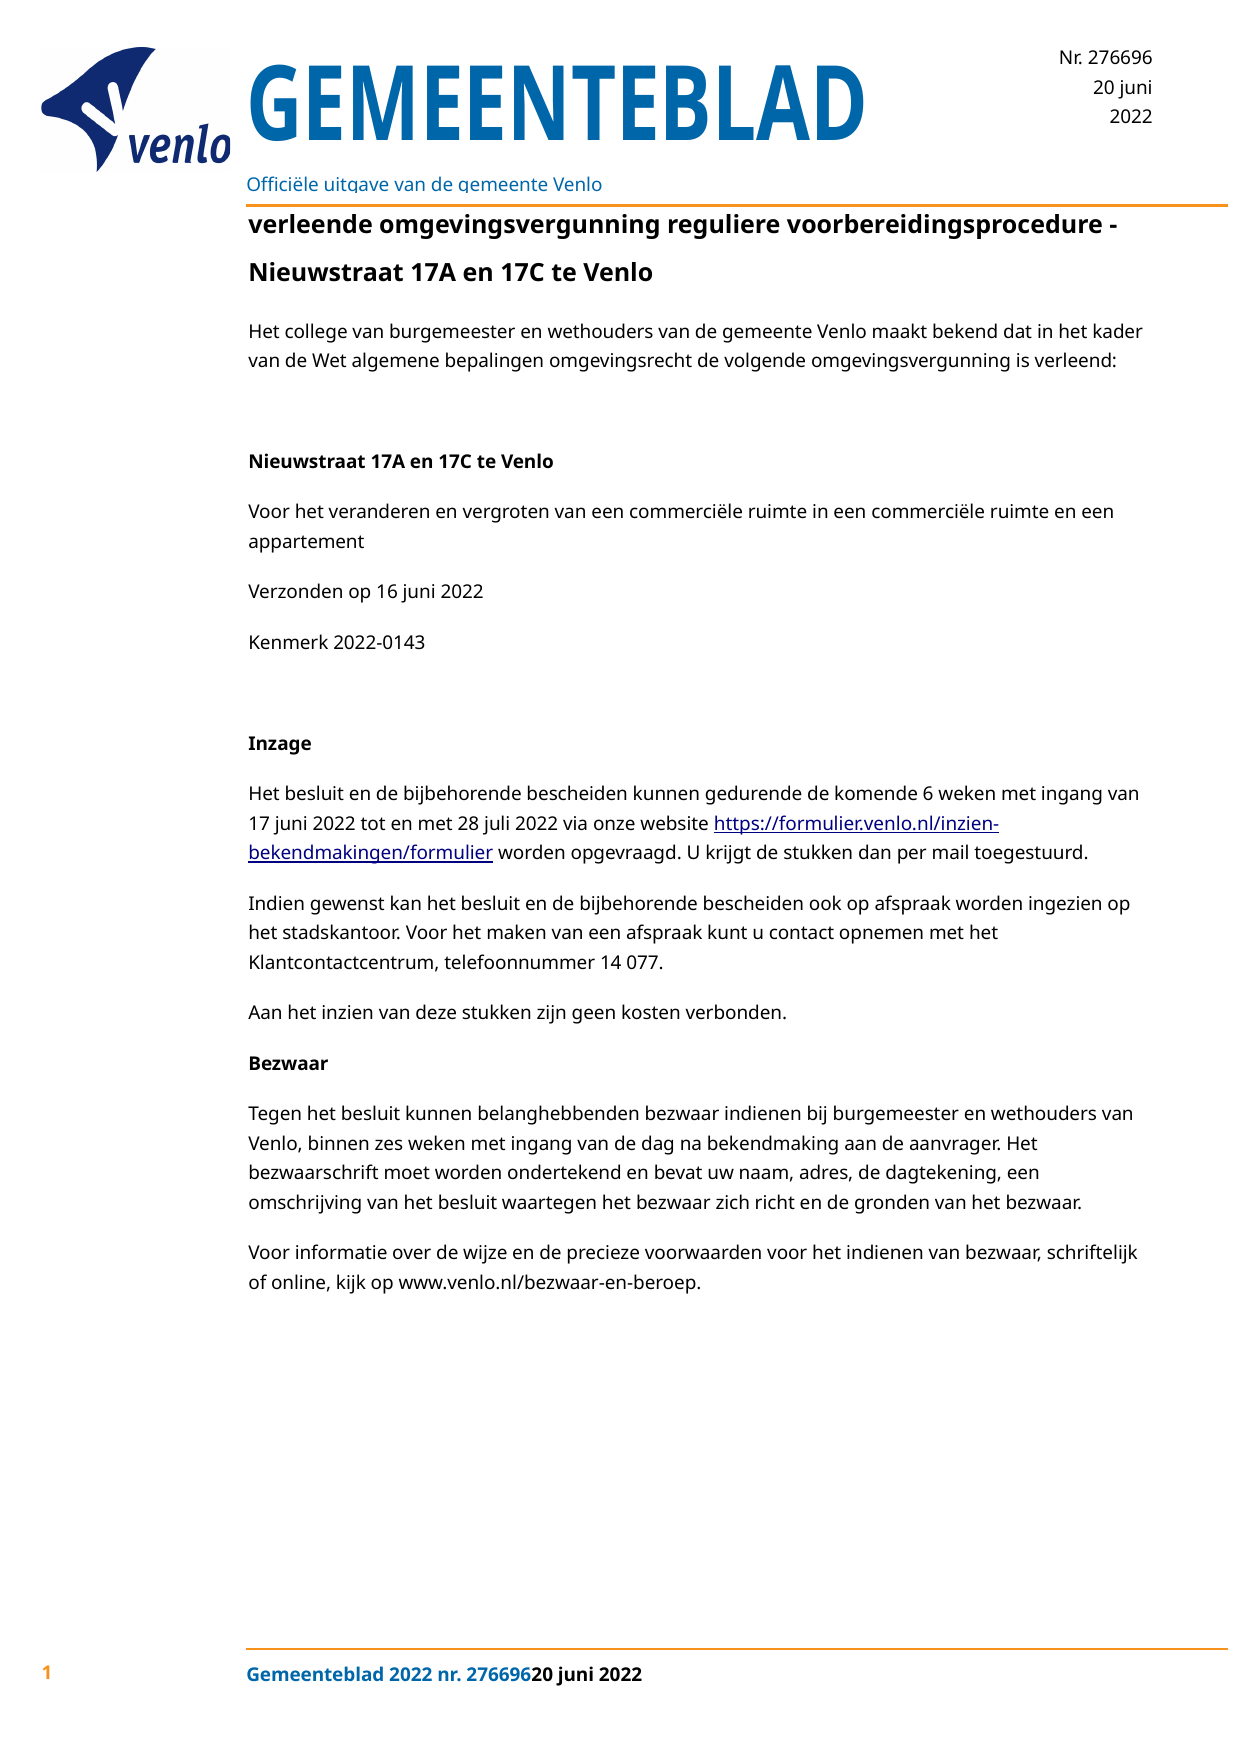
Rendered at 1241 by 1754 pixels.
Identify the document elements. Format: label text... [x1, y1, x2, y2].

text Indien gewenst kan het besluit en de bijbehorende bescheiden ook op afspraak worden ingezien op het stadskantoor. Voor het maken van een afspraak kunt u contact opnemen met het Klantcontactcentrum, telefoonnummer 14 077. [248, 890, 1152, 975]
text Bezwaar [248, 1050, 1152, 1076]
text verleende omgevingsvergunning reguliere voorbereidingsprocedure - Nieuwstraat 17A en 17C te Venlo [248, 207, 1152, 288]
text Voor het veranderen en vergroten van een commerciële ruimte in een commerciële ruimte en een appartement [248, 499, 1152, 554]
text Aan het inzien van deze stukken zijn geen kosten verbonden. [248, 999, 1152, 1025]
text Nieuwstraat 17A en 17C te Venlo [248, 448, 1152, 474]
text Het besluit en de bijbehorende bescheiden kunnen gedurende de komende 6 weken met ingang van 17 juni 2022 tot en met 28 juli 2022 via onze website https://formulier.venlo.nl/inzien-bekendmakingen/formulier worden opgevraagd. U krijgt de stukken dan per mail toegestuurd. [248, 780, 1152, 865]
text Tegen het besluit kunnen belanghebbenden bezwaar indienen bij burgemeester en wethouders van Venlo, binnen zes weken met ingang van de dag na bekendmaking aan de aanvrager. Het bezwaarschrift moet worden ondertekend en bevat uw naam, adres, de dagtekening, een omschrijving van het besluit waartegen het bezwaar zich richt en de gronden van het bezwaar. [248, 1100, 1152, 1215]
text Kenmerk 2022-0143 [248, 629, 1152, 655]
text Inzage [248, 730, 1152, 756]
picture [41, 47, 231, 172]
text Verzonden op 16 juni 2022 [248, 579, 1152, 604]
text Voor informatie over de wijze en de precieze voorwaarden voor het indienen van bezwaar, schriftelijk of online, kijk op www.venlo.nl/bezwaar-en-beroep. [248, 1239, 1152, 1295]
text Het college van burgemeester en wethouders van de gemeente Venlo maakt bekend dat in het kader van de Wet algemene bepalingen omgevingsrecht de volgende omgevingsvergunning is verleend: [248, 318, 1152, 373]
